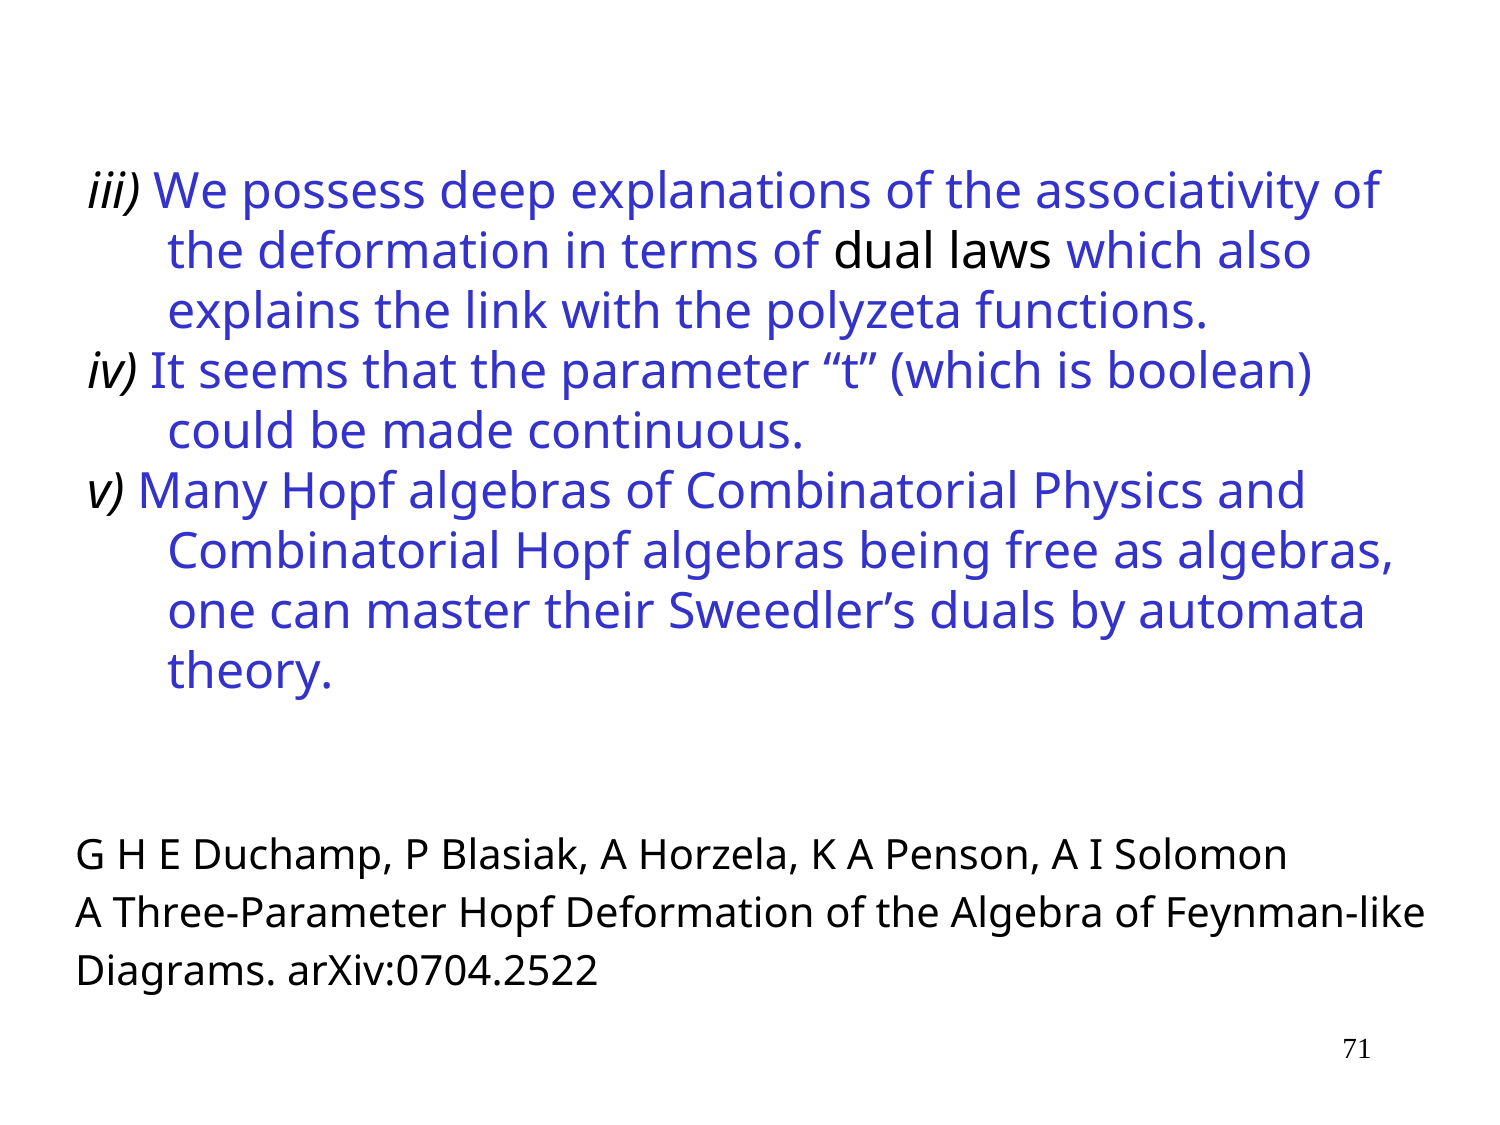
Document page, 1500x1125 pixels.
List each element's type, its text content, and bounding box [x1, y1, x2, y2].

text_box G H E Duchamp, P Blasiak, A Horzela, K A Penson, A I Solomon A Three-Parameter Hopf Deformation of the Algebra of Feynman-like Diagrams. arXiv:0704.2522 [60, 812, 1442, 1002]
text_box iii) We possess deep explanations of the associativity of the deformation in terms of dual laws which also explains the link with the polyzeta functions. iv) It seems that the parameter “t” (which is boolean) could be made continuous. v) Many Hopf algebras of Combinatorial Physics and Combinatorial Hopf algebras being free as algebras, one can master their Sweedler’s duals by automata theory. [72, 151, 1413, 707]
